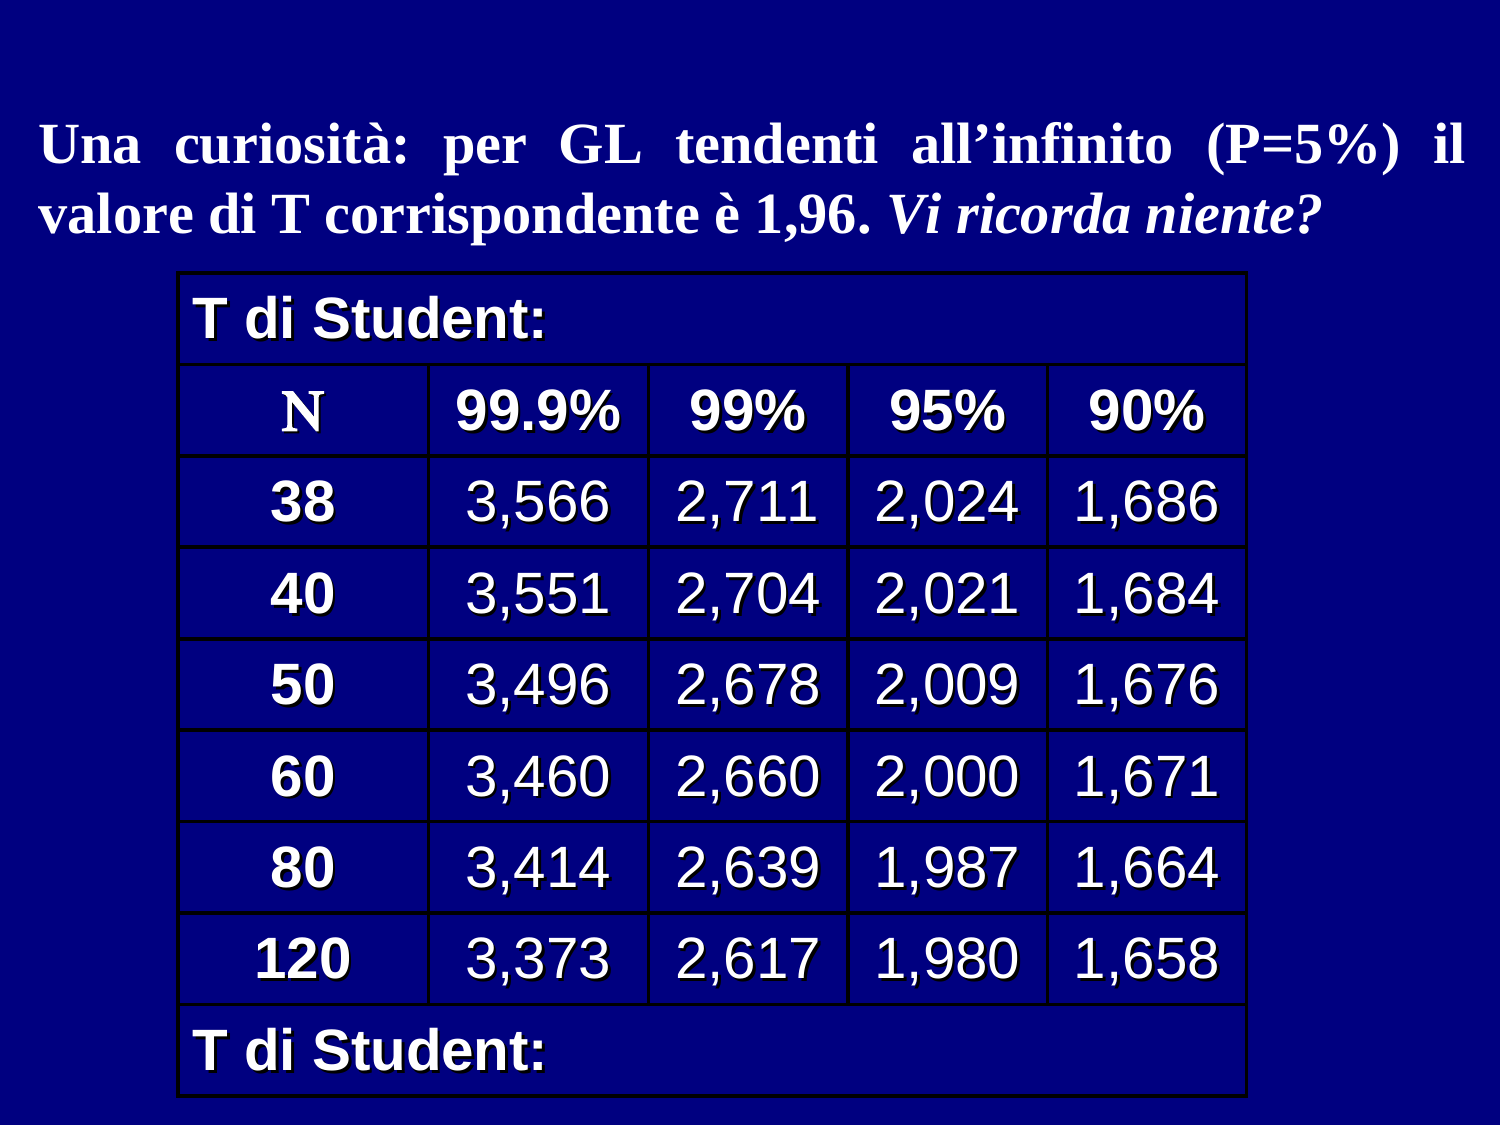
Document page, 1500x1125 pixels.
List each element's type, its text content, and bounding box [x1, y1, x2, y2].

table_cell 2,639 [650, 823, 846, 911]
table_cell 1,980 [850, 915, 1046, 1003]
table_cell 2,024 [850, 458, 1046, 545]
table_cell 2,617 [650, 915, 846, 1003]
table_header T di Student: [180, 275, 1245, 363]
table_cell 90% [1049, 366, 1245, 454]
table_cell 2,660 [650, 732, 846, 820]
table_cell 2,000 [850, 732, 1046, 820]
table_cell 1,658 [1049, 915, 1245, 1003]
table_cell 80 [180, 823, 427, 911]
table_cell 2,021 [850, 549, 1046, 637]
table_cell 3,551 [430, 549, 647, 637]
table_cell 2,704 [650, 549, 846, 637]
table_cell 3,460 [430, 732, 647, 820]
table_cell 2,711 [650, 458, 846, 545]
table_cell 60 [180, 732, 427, 820]
table_cell 1,671 [1049, 732, 1245, 820]
table_cell 3,414 [430, 823, 647, 911]
table_cell 99% [650, 366, 846, 454]
table_cell 3,566 [430, 458, 647, 545]
table_cell 95% [850, 366, 1046, 454]
table_cell 50 [180, 641, 427, 728]
table_cell 1,686 [1049, 458, 1245, 545]
table_cell 2,678 [650, 641, 846, 728]
table_cell 3,373 [430, 915, 647, 1003]
table_cell 1,684 [1049, 549, 1245, 637]
table_cell 1,987 [850, 823, 1046, 911]
text_box Una curiosità: per GL tendenti all’infinito (P=5%) il valore di T corrispondente è 1,96. Vi ricorda niente? [23, 97, 1483, 253]
table_cell 3,496 [430, 641, 647, 728]
table_cell 1,664 [1049, 823, 1245, 911]
table_cell 99.9% [430, 366, 647, 454]
table_cell 2,009 [850, 641, 1046, 728]
table_cell N [180, 366, 427, 454]
table_cell 1,676 [1049, 641, 1245, 728]
table_cell T di Student: [180, 1006, 1245, 1094]
table_cell 120 [180, 915, 427, 1003]
table_cell 40 [180, 549, 427, 637]
table_cell 38 [180, 458, 427, 545]
